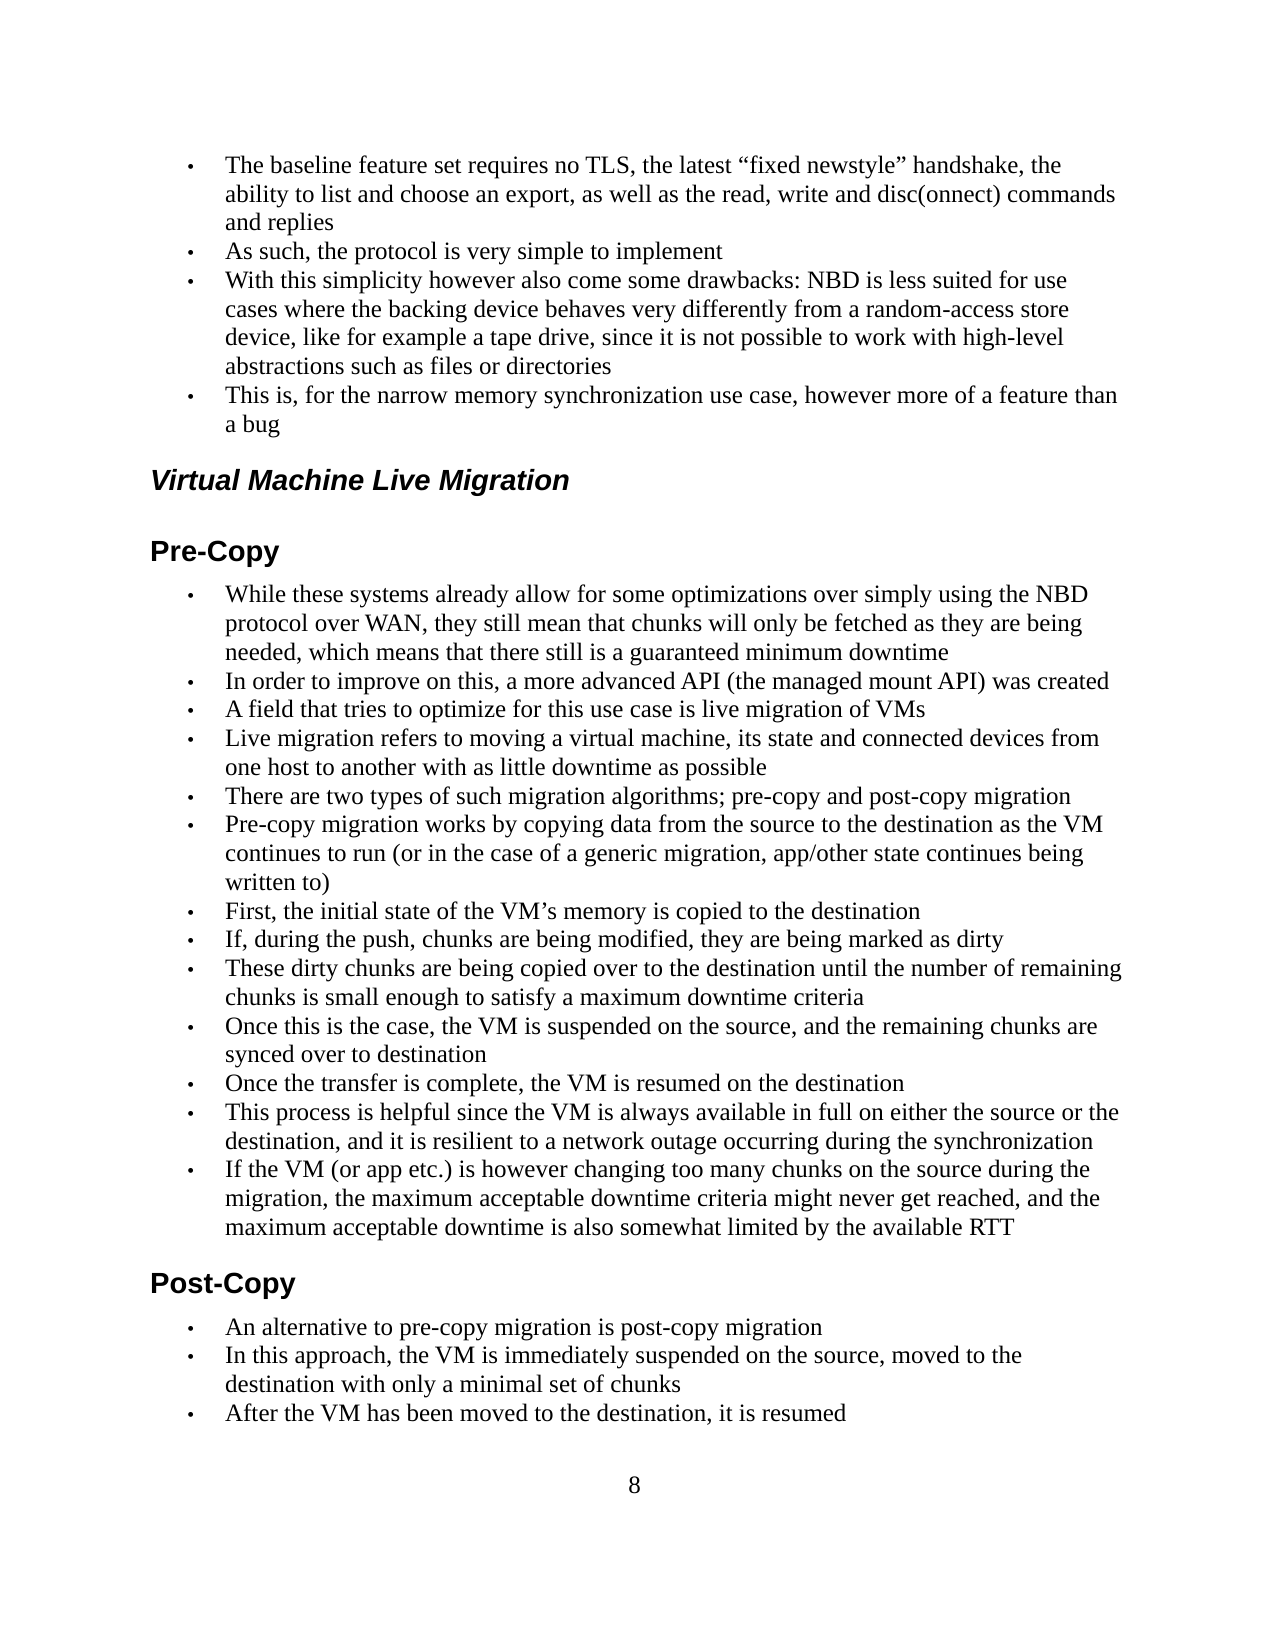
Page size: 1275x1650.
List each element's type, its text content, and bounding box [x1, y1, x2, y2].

list In this approach, the VM is immediately suspended on the source, moved to the destination with only a minimal set of chunks [187, 1341, 1125, 1398]
list There are two types of such migration algorithms; pre-copy and post-copy migration [187, 781, 1125, 809]
subtitle Pre-Copy [150, 533, 1125, 567]
list While these systems already allow for some optimizations over simply using the NBD protocol over WAN, they still mean that chunks will only be fetched as they are being needed, which means that there still is a guaranteed minimum downtime [187, 579, 1125, 666]
list Pre-copy migration works by copying data from the source to the destination as the VM continues to run (or in the case of a generic migration, app/other state continues being written to) [187, 809, 1125, 896]
list In order to improve on this, a more advanced API (the managed mount API) was created [187, 666, 1125, 694]
list A field that tries to optimize for this use case is live migration of VMs [187, 694, 1125, 723]
list With this simplicity however also come some drawbacks: NBD is less suited for use cases where the backing device behaves very differently from a random-access store device, like for example a tape drive, since it is not possible to work with high-level abstractions such as files or directories [187, 265, 1125, 380]
list If, during the push, chunks are being modified, they are being marked as dirty [187, 924, 1125, 953]
list First, the initial state of the VM’s memory is copied to the destination [187, 896, 1125, 924]
list This is, for the narrow memory synchronization use case, however more of a feature than a bug [187, 380, 1125, 437]
subtitle Virtual Machine Live Migration [150, 462, 1125, 496]
list An alternative to pre-copy migration is post-copy migration [187, 1312, 1125, 1341]
list Live migration refers to moving a virtual machine, its state and connected devices from one host to another with as little downtime as possible [187, 723, 1125, 781]
list If the VM (or app etc.) is however changing too many chunks on the source during the migration, the maximum acceptable downtime criteria might never get reached, and the maximum acceptable downtime is also somewhat limited by the available RTT [187, 1154, 1125, 1241]
list The baseline feature set requires no TLS, the latest “fixed newstyle” handshake, the ability to list and choose an export, as well as the read, write and disc(onnect) commands and replies [187, 150, 1125, 236]
list Once this is the case, the VM is suspended on the source, and the remaining chunks are synced over to destination [187, 1011, 1125, 1068]
list These dirty chunks are being copied over to the destination until the number of remaining chunks is small enough to satisfy a maximum downtime criteria [187, 953, 1125, 1011]
list Once the transfer is complete, the VM is resumed on the destination [187, 1068, 1125, 1097]
list After the VM has been moved to the destination, it is resumed [187, 1398, 1125, 1427]
list As such, the protocol is very simple to implement [187, 236, 1125, 265]
list This process is helpful since the VM is always available in full on either the source or the destination, and it is resilient to a network outage occurring during the synchronization [187, 1097, 1125, 1154]
subtitle Post-Copy [150, 1266, 1125, 1299]
